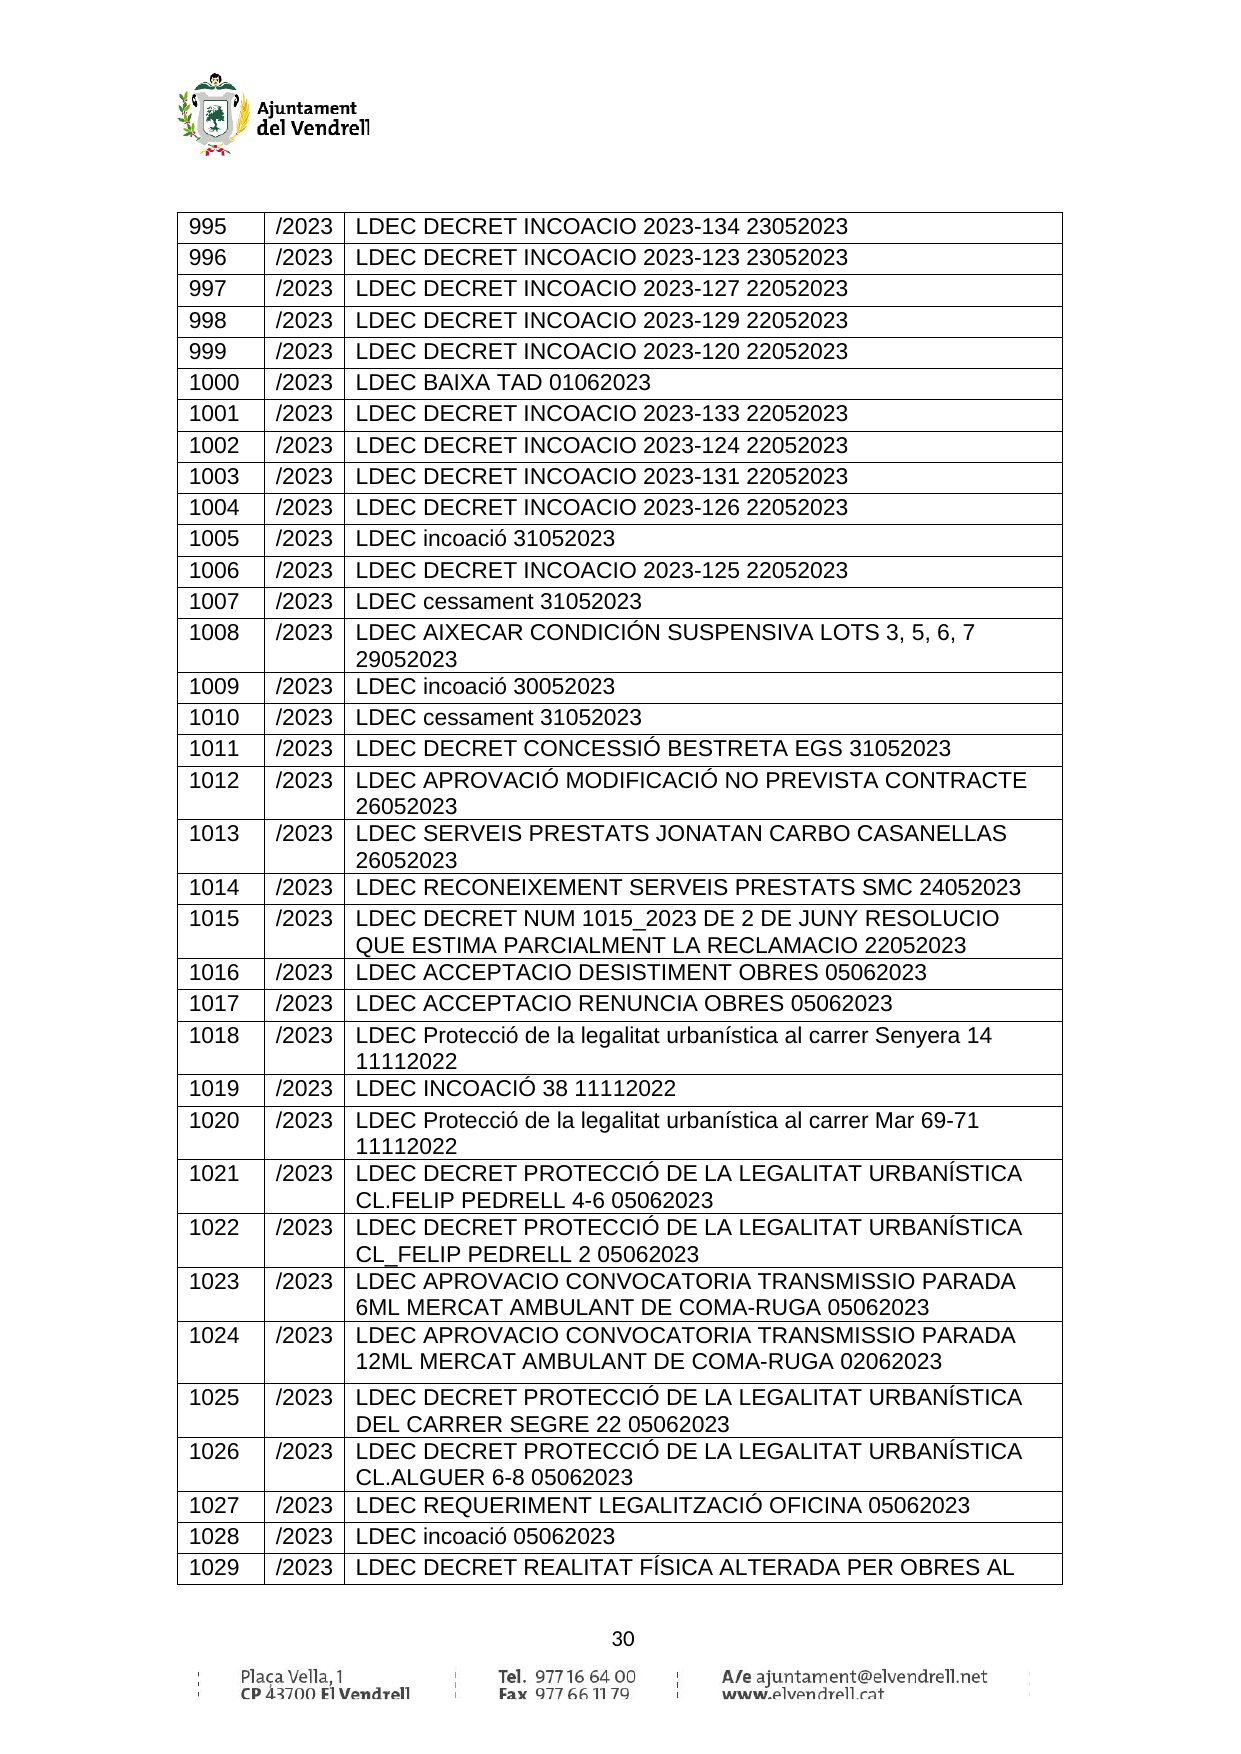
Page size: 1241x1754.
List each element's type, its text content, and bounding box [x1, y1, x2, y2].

table_cell /2023 [265, 1107, 344, 1159]
table_cell /2023 [265, 369, 344, 399]
table_cell LDEC AIXECAR CONDICIÓN SUSPENSIVA LOTS 3, 5, 6, 7 29052023 [345, 619, 1062, 672]
table_cell /2023 [265, 673, 344, 703]
table_cell /2023 [265, 338, 344, 368]
table_cell LDEC ACCEPTACIO DESISTIMENT OBRES 05062023 [345, 959, 1062, 989]
table_cell /2023 [265, 307, 344, 337]
table_cell LDEC incoació 31052023 [345, 525, 1062, 556]
table_cell /2023 [265, 767, 344, 819]
table_cell /2023 [265, 1384, 344, 1437]
table_cell /2023 [265, 905, 344, 958]
table_cell LDEC Protecció de la legalitat urbanística al carrer Mar 69-71 11112022 [345, 1107, 1062, 1159]
table_cell LDEC APROVACIO CONVOCATORIA TRANSMISSIO PARADA 6ML MERCAT AMBULANT DE COMA-RUGA 05062023 [345, 1268, 1062, 1321]
table_cell LDEC DECRET PROTECCIÓ DE LA LEGALITAT URBANÍSTICA CL.FELIP PEDRELL 4-6 05062023 [345, 1160, 1062, 1213]
table_cell LDEC DECRET INCOACIO 2023-123 23052023 [345, 244, 1062, 274]
table_cell 1018 [178, 1022, 264, 1074]
table_cell /2023 [265, 619, 344, 672]
table_cell LDEC DECRET INCOACIO 2023-124 22052023 [345, 432, 1062, 462]
table_cell LDEC DECRET PROTECCIÓ DE LA LEGALITAT URBANÍSTICA CL.ALGUER 6-8 05062023 [345, 1438, 1062, 1491]
table_cell /2023 [265, 1160, 344, 1213]
table_cell 1010 [178, 704, 264, 734]
table_cell /2023 [265, 959, 344, 989]
table_cell /2023 [265, 213, 344, 243]
table_cell 1008 [178, 619, 264, 672]
table_cell 997 [178, 275, 264, 306]
table_cell /2023 [265, 1268, 344, 1321]
table_cell 1026 [178, 1438, 264, 1491]
table_cell LDEC Protecció de la legalitat urbanística al carrer Senyera 14 11112022 [345, 1022, 1062, 1074]
table_cell /2023 [265, 275, 344, 306]
table_cell LDEC cessament 31052023 [345, 704, 1062, 734]
table_cell 1001 [178, 400, 264, 431]
table_cell LDEC DECRET INCOACIO 2023-133 22052023 [345, 400, 1062, 431]
table_cell LDEC incoació 05062023 [345, 1523, 1062, 1553]
table_cell /2023 [265, 990, 344, 1021]
table_cell LDEC SERVEIS PRESTATS JONATAN CARBO CASANELLAS 26052023 [345, 820, 1062, 873]
table_cell 1005 [178, 525, 264, 556]
table_cell 996 [178, 244, 264, 274]
table_cell 1000 [178, 369, 264, 399]
table_cell 1015 [178, 905, 264, 958]
table_cell LDEC DECRET INCOACIO 2023-129 22052023 [345, 307, 1062, 337]
table_cell LDEC BAIXA TAD 01062023 [345, 369, 1062, 399]
table_cell /2023 [265, 820, 344, 873]
table_cell LDEC DECRET CONCESSIÓ BESTRETA EGS 31052023 [345, 735, 1062, 766]
table_cell /2023 [265, 704, 344, 734]
table_cell /2023 [265, 1438, 344, 1491]
table_cell /2023 [265, 1554, 344, 1584]
table_cell 1006 [178, 557, 264, 587]
table_cell /2023 [265, 1075, 344, 1106]
table_cell /2023 [265, 244, 344, 274]
table_cell LDEC APROVACIÓ MODIFICACIÓ NO PREVISTA CONTRACTE 26052023 [345, 767, 1062, 819]
table_cell 1020 [178, 1107, 264, 1159]
table_cell /2023 [265, 557, 344, 587]
table_cell /2023 [265, 525, 344, 556]
table_cell 1017 [178, 990, 264, 1021]
table_cell LDEC DECRET INCOACIO 2023-126 22052023 [345, 494, 1062, 524]
table_cell LDEC DECRET INCOACIO 2023-127 22052023 [345, 275, 1062, 306]
table_cell 1025 [178, 1384, 264, 1437]
table_cell 1028 [178, 1523, 264, 1553]
table_cell LDEC DECRET INCOACIO 2023-131 22052023 [345, 463, 1062, 493]
table_cell LDEC DECRET NUM 1015_2023 DE 2 DE JUNY RESOLUCIO QUE ESTIMA PARCIALMENT LA RECLAMACIO 22052023 [345, 905, 1062, 958]
table_cell 998 [178, 307, 264, 337]
table_cell /2023 [265, 432, 344, 462]
table_cell 1002 [178, 432, 264, 462]
table_cell LDEC ACCEPTACIO RENUNCIA OBRES 05062023 [345, 990, 1062, 1021]
table_cell LDEC DECRET INCOACIO 2023-134 23052023 [345, 213, 1062, 243]
table_cell 1003 [178, 463, 264, 493]
table_cell 1007 [178, 588, 264, 618]
table_cell 1012 [178, 767, 264, 819]
table_cell /2023 [265, 1492, 344, 1522]
table_cell /2023 [265, 463, 344, 493]
table_cell /2023 [265, 494, 344, 524]
table_cell /2023 [265, 588, 344, 618]
table_cell 999 [178, 338, 264, 368]
table_cell /2023 [265, 735, 344, 766]
table_cell 1011 [178, 735, 264, 766]
table_cell LDEC INCOACIÓ 38 11112022 [345, 1075, 1062, 1106]
table_cell 1022 [178, 1214, 264, 1267]
table_cell 1021 [178, 1160, 264, 1213]
table_cell LDEC DECRET PROTECCIÓ DE LA LEGALITAT URBANÍSTICA DEL CARRER SEGRE 22 05062023 [345, 1384, 1062, 1437]
table_cell 1014 [178, 874, 264, 904]
table_cell /2023 [265, 1022, 344, 1074]
table_cell LDEC REQUERIMENT LEGALITZACIÓ OFICINA 05062023 [345, 1492, 1062, 1522]
table_cell LDEC DECRET REALITAT FÍSICA ALTERADA PER OBRES AL [345, 1554, 1062, 1584]
table_cell LDEC DECRET INCOACIO 2023-125 22052023 [345, 557, 1062, 587]
table_cell 995 [178, 213, 264, 243]
table_cell LDEC APROVACIO CONVOCATORIA TRANSMISSIO PARADA 12ML MERCAT AMBULANT DE COMA-RUGA 02062023 [345, 1322, 1062, 1383]
table_cell /2023 [265, 400, 344, 431]
table_cell 1024 [178, 1322, 264, 1383]
table_cell 1004 [178, 494, 264, 524]
table_cell 1023 [178, 1268, 264, 1321]
table_cell /2023 [265, 1214, 344, 1267]
table_cell 1016 [178, 959, 264, 989]
table_cell LDEC DECRET INCOACIO 2023-120 22052023 [345, 338, 1062, 368]
table_cell LDEC DECRET PROTECCIÓ DE LA LEGALITAT URBANÍSTICA CL_FELIP PEDRELL 2 05062023 [345, 1214, 1062, 1267]
table_cell 1009 [178, 673, 264, 703]
table_cell LDEC incoació 30052023 [345, 673, 1062, 703]
table_cell 1027 [178, 1492, 264, 1522]
table_cell LDEC RECONEIXEMENT SERVEIS PRESTATS SMC 24052023 [345, 874, 1062, 904]
table_cell /2023 [265, 1523, 344, 1553]
table_cell /2023 [265, 1322, 344, 1383]
table_cell /2023 [265, 874, 344, 904]
table_cell 1019 [178, 1075, 264, 1106]
table_cell 1013 [178, 820, 264, 873]
table_cell LDEC cessament 31052023 [345, 588, 1062, 618]
table_cell 1029 [178, 1554, 264, 1584]
